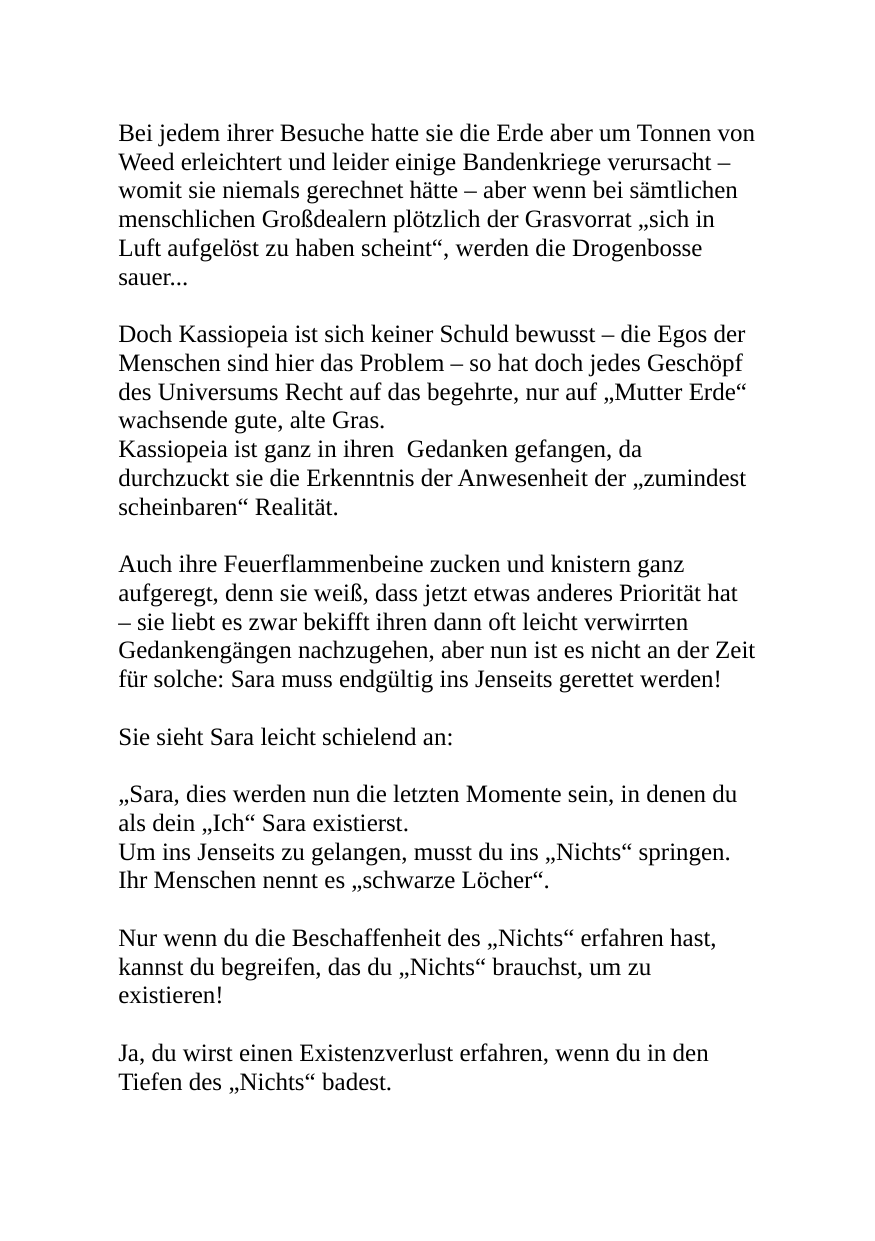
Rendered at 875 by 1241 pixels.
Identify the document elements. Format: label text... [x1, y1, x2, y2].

text Ja, du wirst einen Existenzverlust erfahren, wenn du in den Tiefen des „Nichts“ badest. [118, 1038, 756, 1096]
text Sie sieht Sara leicht schielend an: [118, 722, 756, 751]
text Auch ihre Feuerflammenbeine zucken und knistern ganz aufgeregt, denn sie weiß, dass jetzt etwas anderes Priorität hat – sie liebt es zwar bekifft ihren dann oft leicht verwirrten Gedankengängen nachzugehen, aber nun ist es nicht an der Zeit für solche: Sara muss endgültig ins Jenseits gerettet werden! [118, 549, 756, 693]
text Nur wenn du die Beschaffenheit des „Nichts“ erfahren hast, kannst du begreifen, das du „Nichts“ brauchst, um zu existieren! [118, 923, 756, 1009]
text Um ins Jenseits zu gelangen, musst du ins „Nichts“ springen. [118, 837, 756, 866]
text Kassiopeia ist ganz in ihren Gedanken gefangen, da durchzuckt sie die Erkenntnis der Anwesenheit der „zumindest scheinbaren“ Realität. [118, 434, 756, 521]
text „Sara, dies werden nun die letzten Momente sein, in denen du als dein „Ich“ Sara existierst. [118, 779, 756, 837]
text Ihr Menschen nennt es „schwarze Löcher“. [118, 866, 756, 894]
text Bei jedem ihrer Besuche hatte sie die Erde aber um Tonnen von Weed erleichtert und leider einige Bandenkriege verursacht – womit sie niemals gerechnet hätte – aber wenn bei sämtlichen menschlichen Großdealern plötzlich der Grasvorrat „sich in Luft aufgelöst zu haben scheint“, werden die Drogenbosse sauer... [118, 118, 756, 291]
text Doch Kassiopeia ist sich keiner Schuld bewusst – die Egos der Menschen sind hier das Problem – so hat doch jedes Geschöpf des Universums Recht auf das begehrte, nur auf „Mutter Erde“ wachsende gute, alte Gras. [118, 319, 756, 434]
